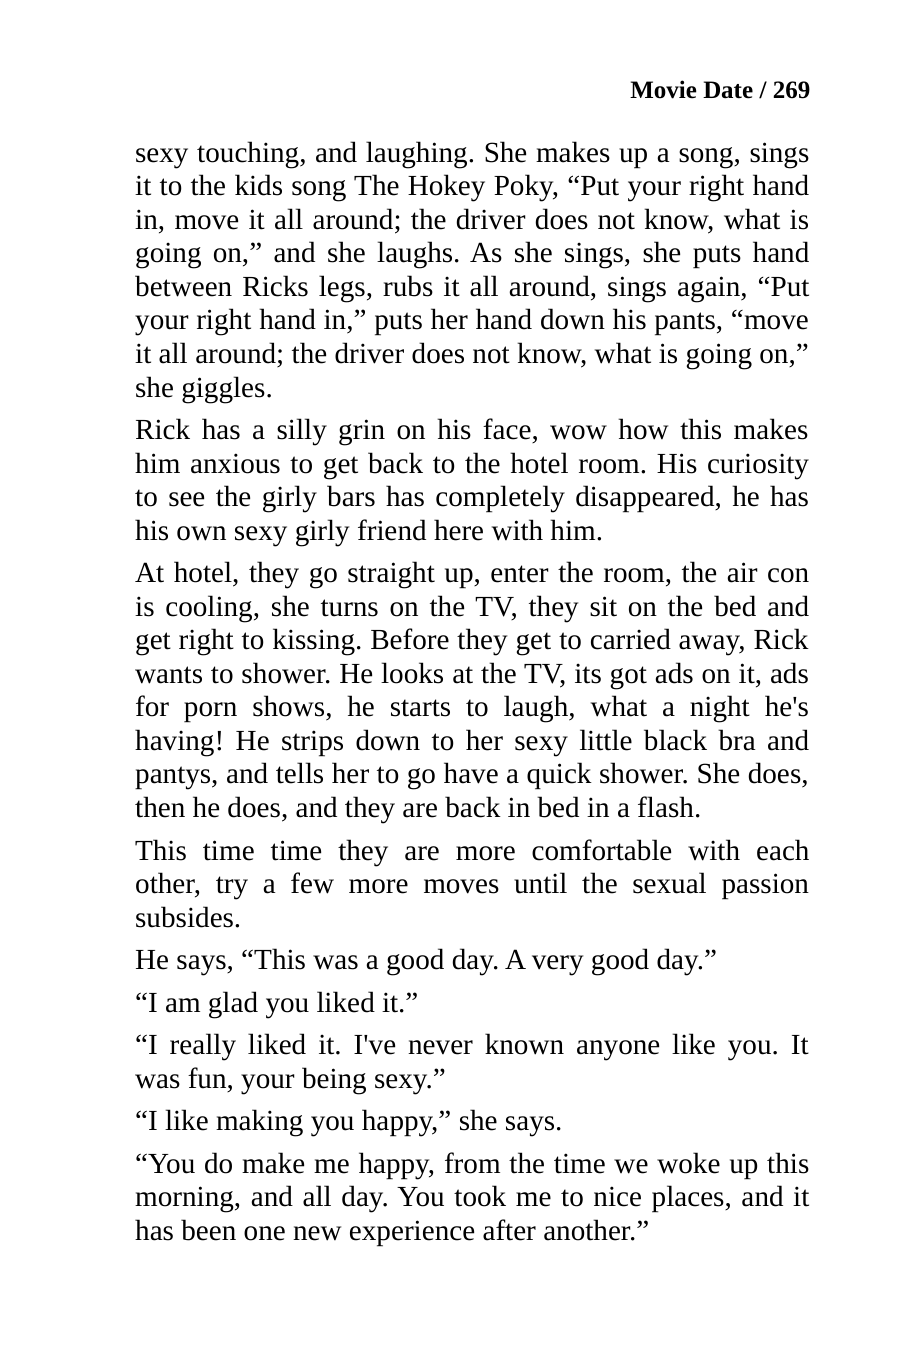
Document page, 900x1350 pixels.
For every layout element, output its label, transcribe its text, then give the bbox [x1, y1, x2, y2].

text At hotel, they go straight up, enter the room, the air con is cooling, she turns on the TV, they sit on the bed and get right to kissing. Before they get to carried away, Rick wants to shower. He looks at the TV, its got ads on it, ads for porn shows, he starts to laugh, what a night he's having! He strips down to her sexy little black bra and pantys, and tells her to go have a quick shower. She does, then he does, and they are back in bed in a flash. [135, 555, 810, 824]
text sexy touching, and laughing. She makes up a song, sings it to the kids song The Hokey Poky, “Put your right hand in, move it all around; the driver does not know, what is going on,” and she laughs. As she sings, she puts hand between Ricks legs, rubs it all around, sings again, “Put your right hand in,” puts her hand down his pants, “move it all around; the driver does not know, what is going on,” she giggles. [135, 135, 810, 403]
text Rick has a silly grin on his face, wow how this makes him anxious to get back to the hotel room. His curiosity to see the girly bars has completely disappeared, he has his own sexy girly friend here with him. [135, 412, 810, 546]
text This time time they are more comfortable with each other, try a few more moves until the sexual passion subsides. [135, 833, 810, 933]
text “I am glad you liked it.” [135, 985, 810, 1018]
text “I really liked it. I've never known anyone like you. It was fun, your being sexy.” [135, 1027, 810, 1094]
text “You do make me happy, from the time we woke up this morning, and all day. You took me to nice places, and it has been one new experience after another.” [135, 1146, 810, 1246]
text He says, “This was a good day. A very good day.” [135, 942, 810, 976]
text “I like making you happy,” she says. [135, 1103, 810, 1137]
